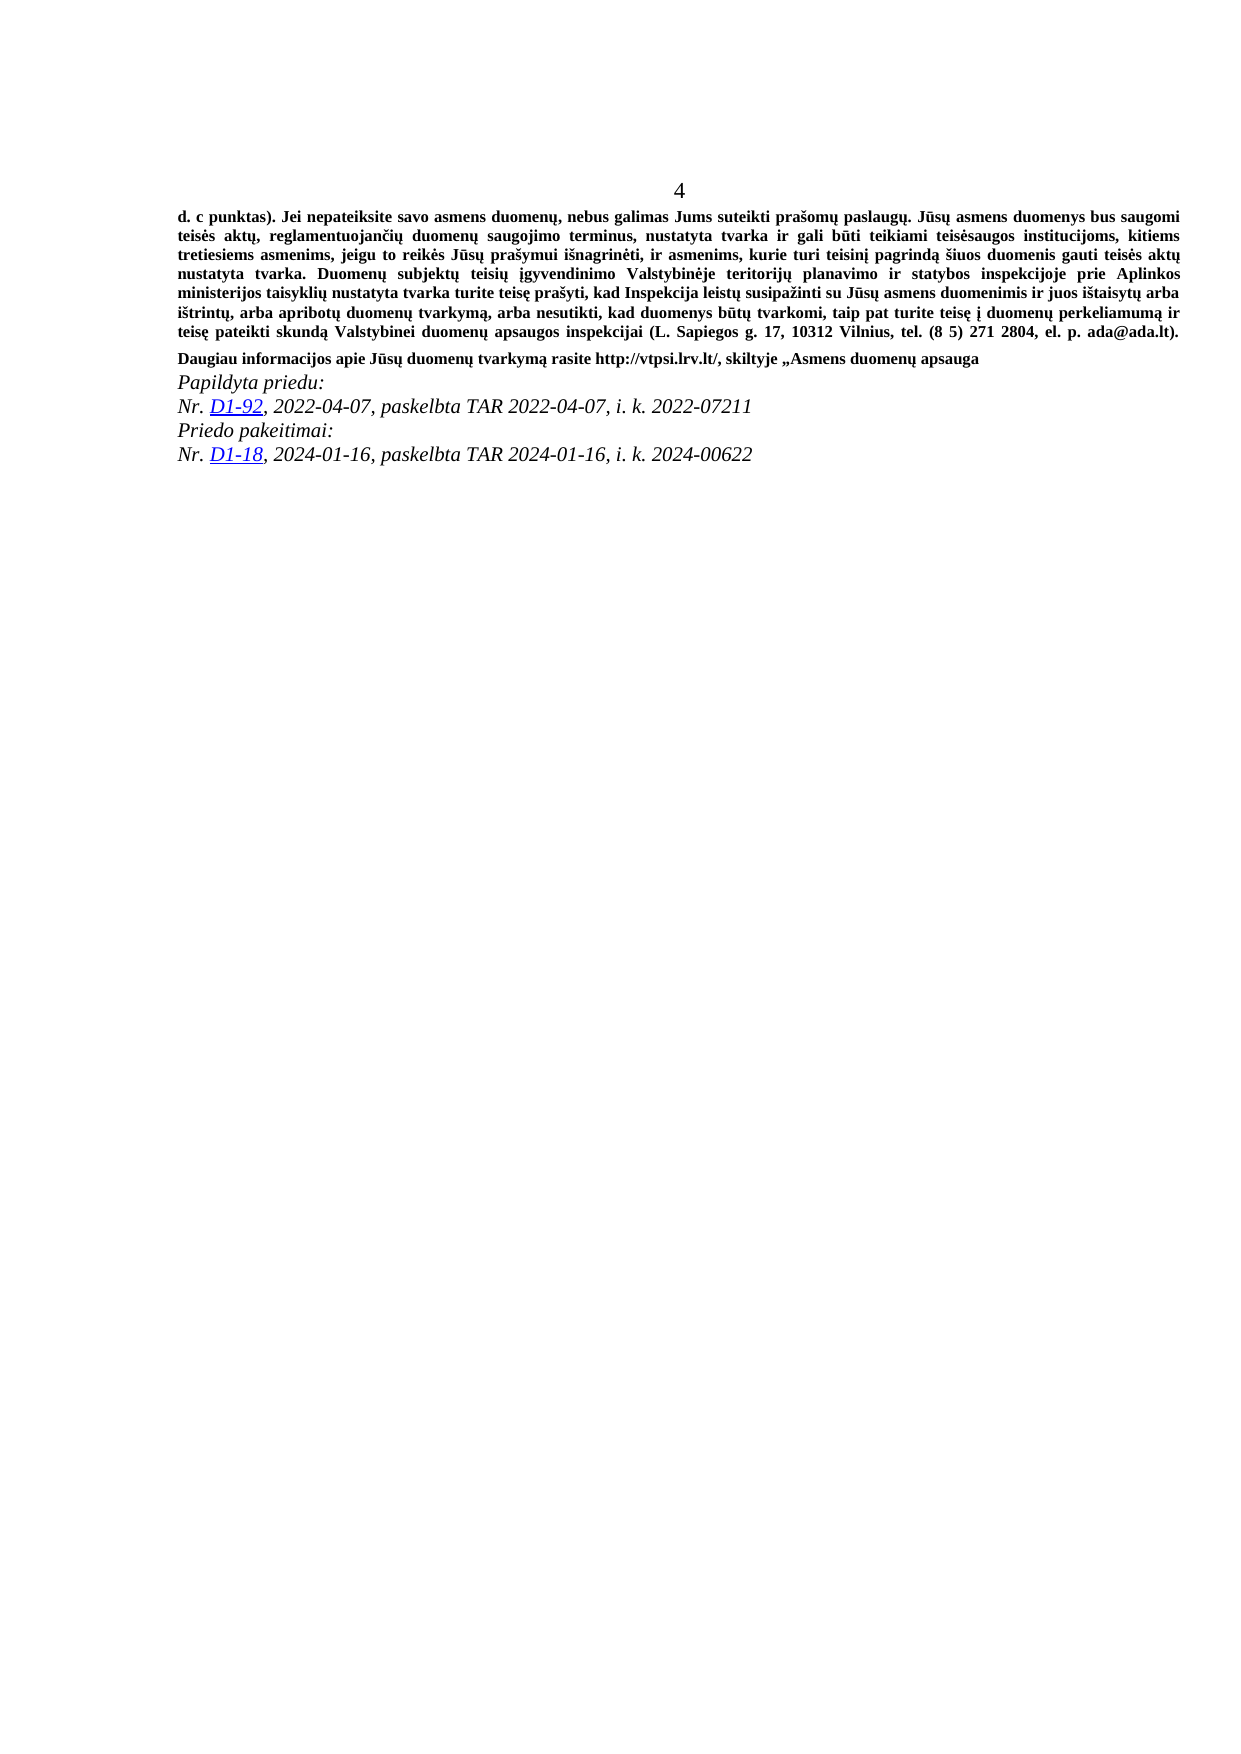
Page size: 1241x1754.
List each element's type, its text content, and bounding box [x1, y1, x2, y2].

text Priedo pakeitimai: [177, 418, 1181, 442]
text Nr. D1-18, 2024-01-16, paskelbta TAR 2024-01-16, i. k. 2024-00622 [177, 442, 1181, 466]
text d. c punktas). Jei nepateiksite savo asmens duomenų, nebus galimas Jums suteikti prašomų paslaugų. Jūsų asmens duomenys bus saugomi teisės aktų, reglamentuojančių duomenų saugojimo terminus, nustatyta tvarka ir gali būti teikiami teisėsaugos institucijoms, kitiems tretiesiems asmenims, jeigu to reikės Jūsų prašymui išnagrinėti, ir asmenims, kurie turi teisinį pagrindą šiuos duomenis gauti teisės aktų nustatyta tvarka. Duomenų subjektų teisių įgyvendinimo Valstybinėje teritorijų planavimo ir statybos inspekcijoje prie Aplinkos ministerijos taisyklių nustatyta tvarka turite teisę prašyti, kad Inspekcija leistų susipažinti su Jūsų asmens duomenimis ir juos ištaisytų arba ištrintų, arba apribotų duomenų tvarkymą, arba nesutikti, kad duomenys būtų tvarkomi, taip pat turite teisę į duomenų perkeliamumą ir teisę pateikti skundą Valstybinei duomenų apsaugos inspekcijai (L. Sapiegos g. 17, 10312 Vilnius, tel. (8 5) 271 2804, el. p. ada@ada.lt). Daugiau informacijos apie Jūsų duomenų tvarkymą rasite http://vtpsi.lrv.lt/, skiltyje „Asmens duomenų apsauga [177, 207, 1181, 369]
text Nr. D1-92, 2022-04-07, paskelbta TAR 2022-04-07, i. k. 2022-07211 [177, 394, 1181, 418]
text Papildyta priedu: [177, 369, 1181, 394]
